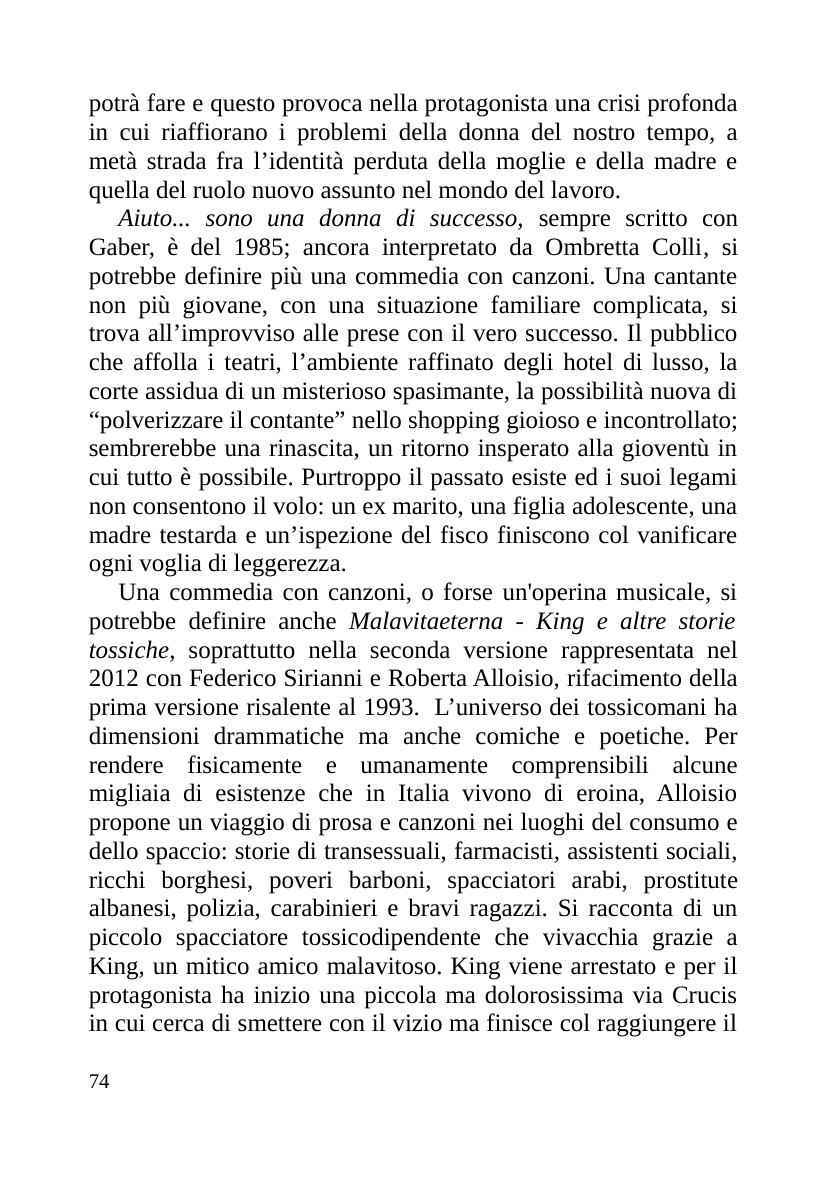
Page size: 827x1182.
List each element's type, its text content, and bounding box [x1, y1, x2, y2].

text Una commedia con canzoni, o forse un'operina musicale, si potrebbe definire anche Malavitaeterna - King e altre storie tossiche, soprattutto nella seconda versione rappresentata nel 2012 con Federico Sirianni e Roberta Alloisio, rifacimento della prima versione risalente al 1993. L’universo dei tossicomani ha dimensioni drammatiche ma anche comiche e poetiche. Per rendere fisicamente e umanamente comprensibili alcune migliaia di esistenze che in Italia vivono di eroina, Alloisio propone un viaggio di prosa e canzoni nei luoghi del consumo e dello spaccio: storie di transessuali, farmacisti, assistenti sociali, ricchi borghesi, poveri barboni, spacciatori arabi, prostitute albanesi, polizia, carabinieri e bravi ragazzi. Si racconta di un piccolo spacciatore tossicodipendente che vivacchia grazie a King, un mitico amico malavitoso. King viene arrestato e per il protagonista ha inizio una piccola ma dolorosissima via Crucis in cui cerca di smettere con il vizio ma finisce col raggiungere il [88, 577, 738, 1037]
text Aiuto... sono una donna di successo, sempre scritto con Gaber, è del 1985; ancora interpretato da Ombretta Colli, si potrebbe definire più una commedia con canzoni. Una cantante non più giovane, con una situazione familiare complicata, si trova all’improvviso alle prese con il vero successo. Il pubblico che affolla i teatri, l’ambiente raffinato degli hotel di lusso, la corte assidua di un misterioso spasimante, la possibilità nuova di “polverizzare il contante” nello shopping gioioso e incontrollato; sembrerebbe una rinascita, un ritorno insperato alla gioventù in cui tutto è possibile. Purtroppo il passato esiste ed i suoi legami non consentono il volo: un ex marito, una figlia adolescente, una madre testarda e un’ispezione del fisco finiscono col vanificare ogni voglia di leggerezza. [88, 203, 738, 577]
text potrà fare e questo provoca nella protagonista una crisi profonda in cui riaffiorano i problemi della donna del nostro tempo, a metà strada fra l’identità perduta della moglie e della madre e quella del ruolo nuovo assunto nel mondo del lavoro. [88, 88, 738, 203]
